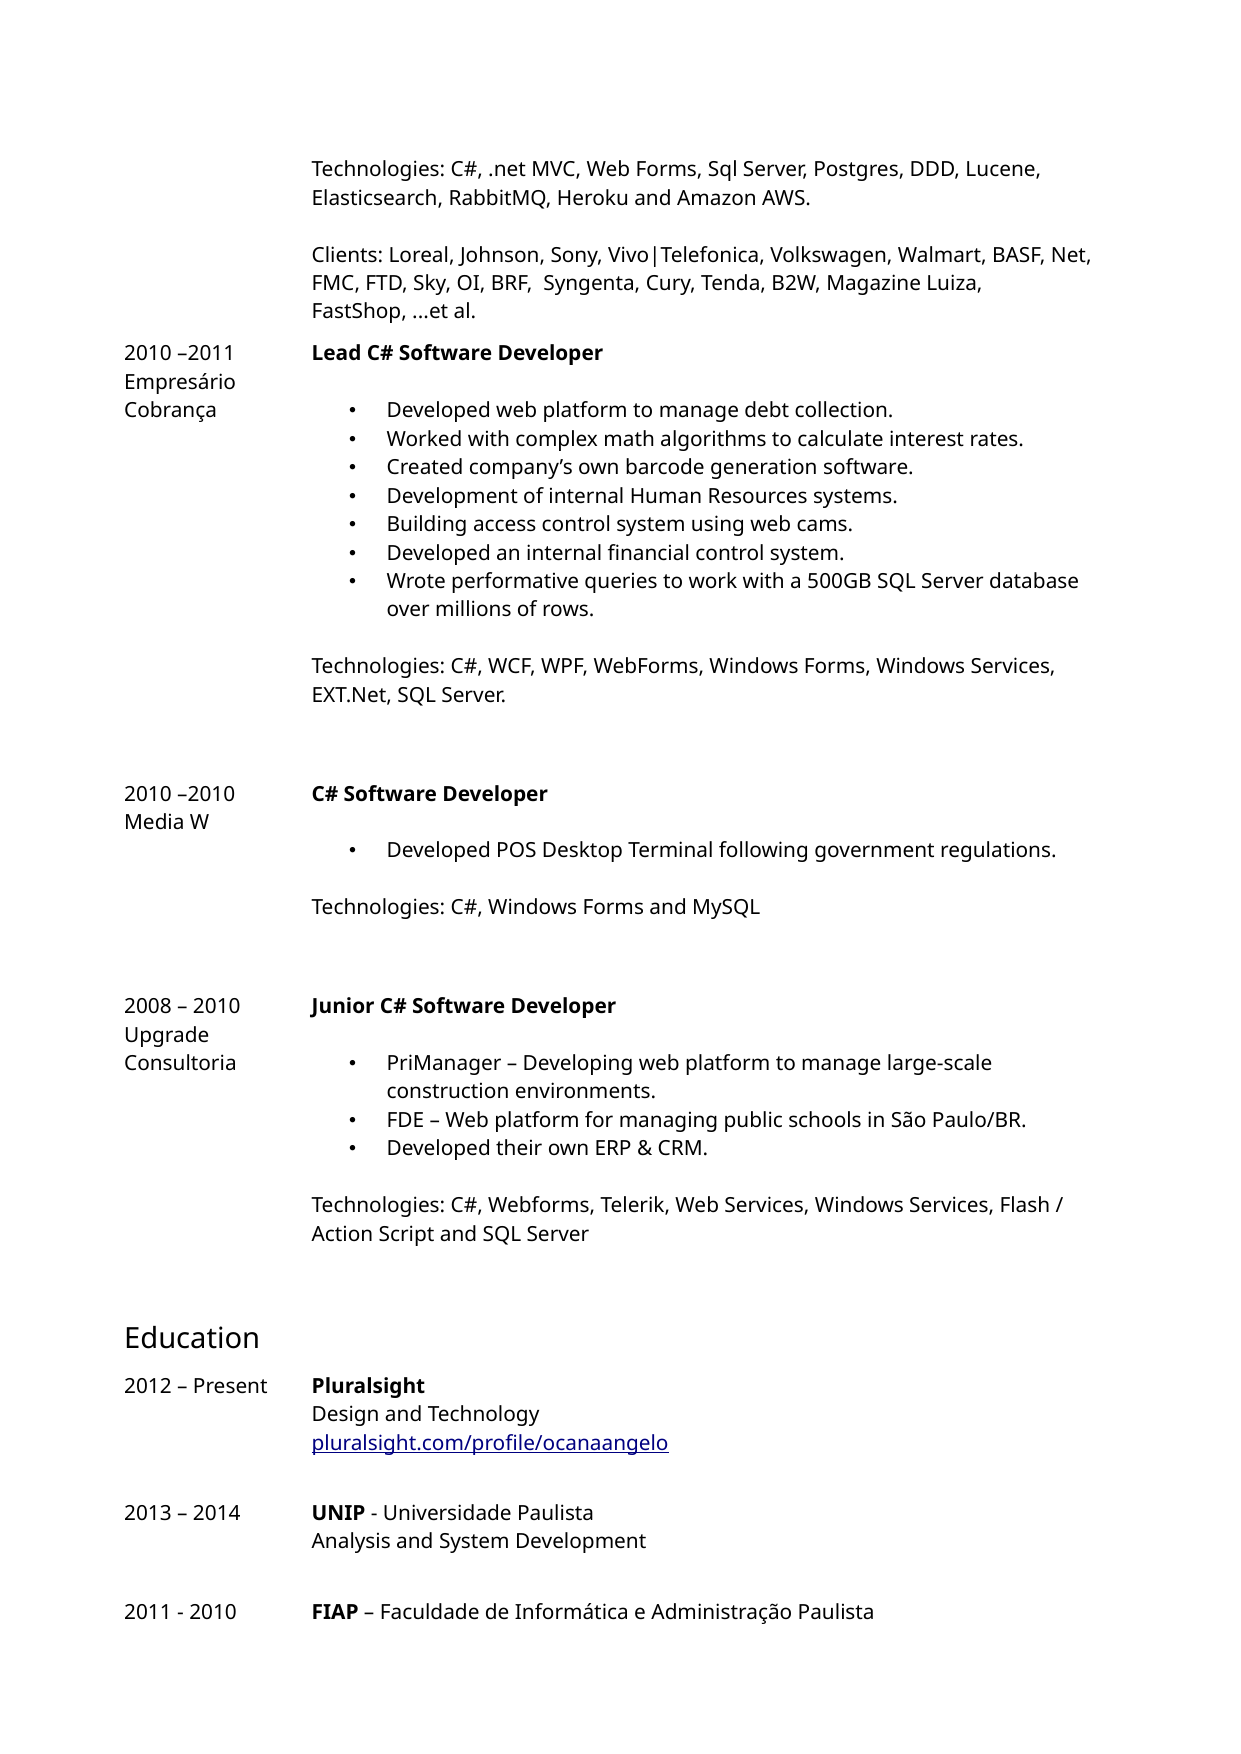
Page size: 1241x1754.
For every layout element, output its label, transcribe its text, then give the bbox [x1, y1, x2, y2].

table_cell Education [119, 1312, 305, 1363]
table_cell 2013 – 2014 [119, 1493, 305, 1589]
table_cell Lead C# Software Developer Developed web platform to manage debt collection. Worked with complex math algorithms to calculate interest rates. Created company’s own barcode generation software. Development of internal Human Resources systems. Building access control system using web cams. Developed an internal financial control system. Wrote performative queries to work with a 500GB SQL Server database over millions of rows. Technologies: C#, WCF, WPF, WebForms, Windows Forms, Windows Services, EXT.Net, SQL Server. [307, 333, 1122, 771]
table_cell 2011 - 2010 [119, 1591, 305, 1631]
table_cell Technologies: C#, .net MVC, Web Forms, Sql Server, Postgres, DDD, Lucene, Elasticsearch, RabbitMQ, Heroku and Amazon AWS. Clients: Loreal, Johnson, Sony, Vivo|Telefonica, Volkswagen, Walmart, BASF, Net, FMC, FTD, Sky, OI, BRF, Syngenta, Cury, Tenda, B2W, Magazine Luiza, FastShop, ...et al. [307, 120, 1122, 331]
table_cell 2010 –2010 Media W [119, 773, 305, 983]
table_cell Junior C# Software Developer PriManager – Developing web platform to manage large-scale construction environments. FDE – Web platform for managing public schools in São Paulo/BR. Developed their own ERP & CRM. Technologies: C#, Webforms, Telerik, Web Services, Windows Services, Flash / Action Script and SQL Server [307, 986, 1122, 1310]
table_cell 2008 – 2010 Upgrade Consultoria [119, 986, 305, 1310]
table_cell C# Software Developer Developed POS Desktop Terminal following government regulations. Technologies: C#, Windows Forms and MySQL [307, 773, 1122, 983]
table_cell 2010 –2011 Empresário Cobrança [119, 333, 305, 771]
table_cell Pluralsight Design and Technology pluralsight.com/profile/ocanaangelo [307, 1365, 1122, 1490]
table_cell [119, 120, 305, 331]
table_cell FIAP – Faculdade de Informática e Administração Paulista [307, 1591, 1122, 1631]
table_cell [307, 1312, 1122, 1363]
table_cell UNIP - Universidade Paulista Analysis and System Development [307, 1493, 1122, 1589]
table_cell 2012 – Present [119, 1365, 305, 1490]
